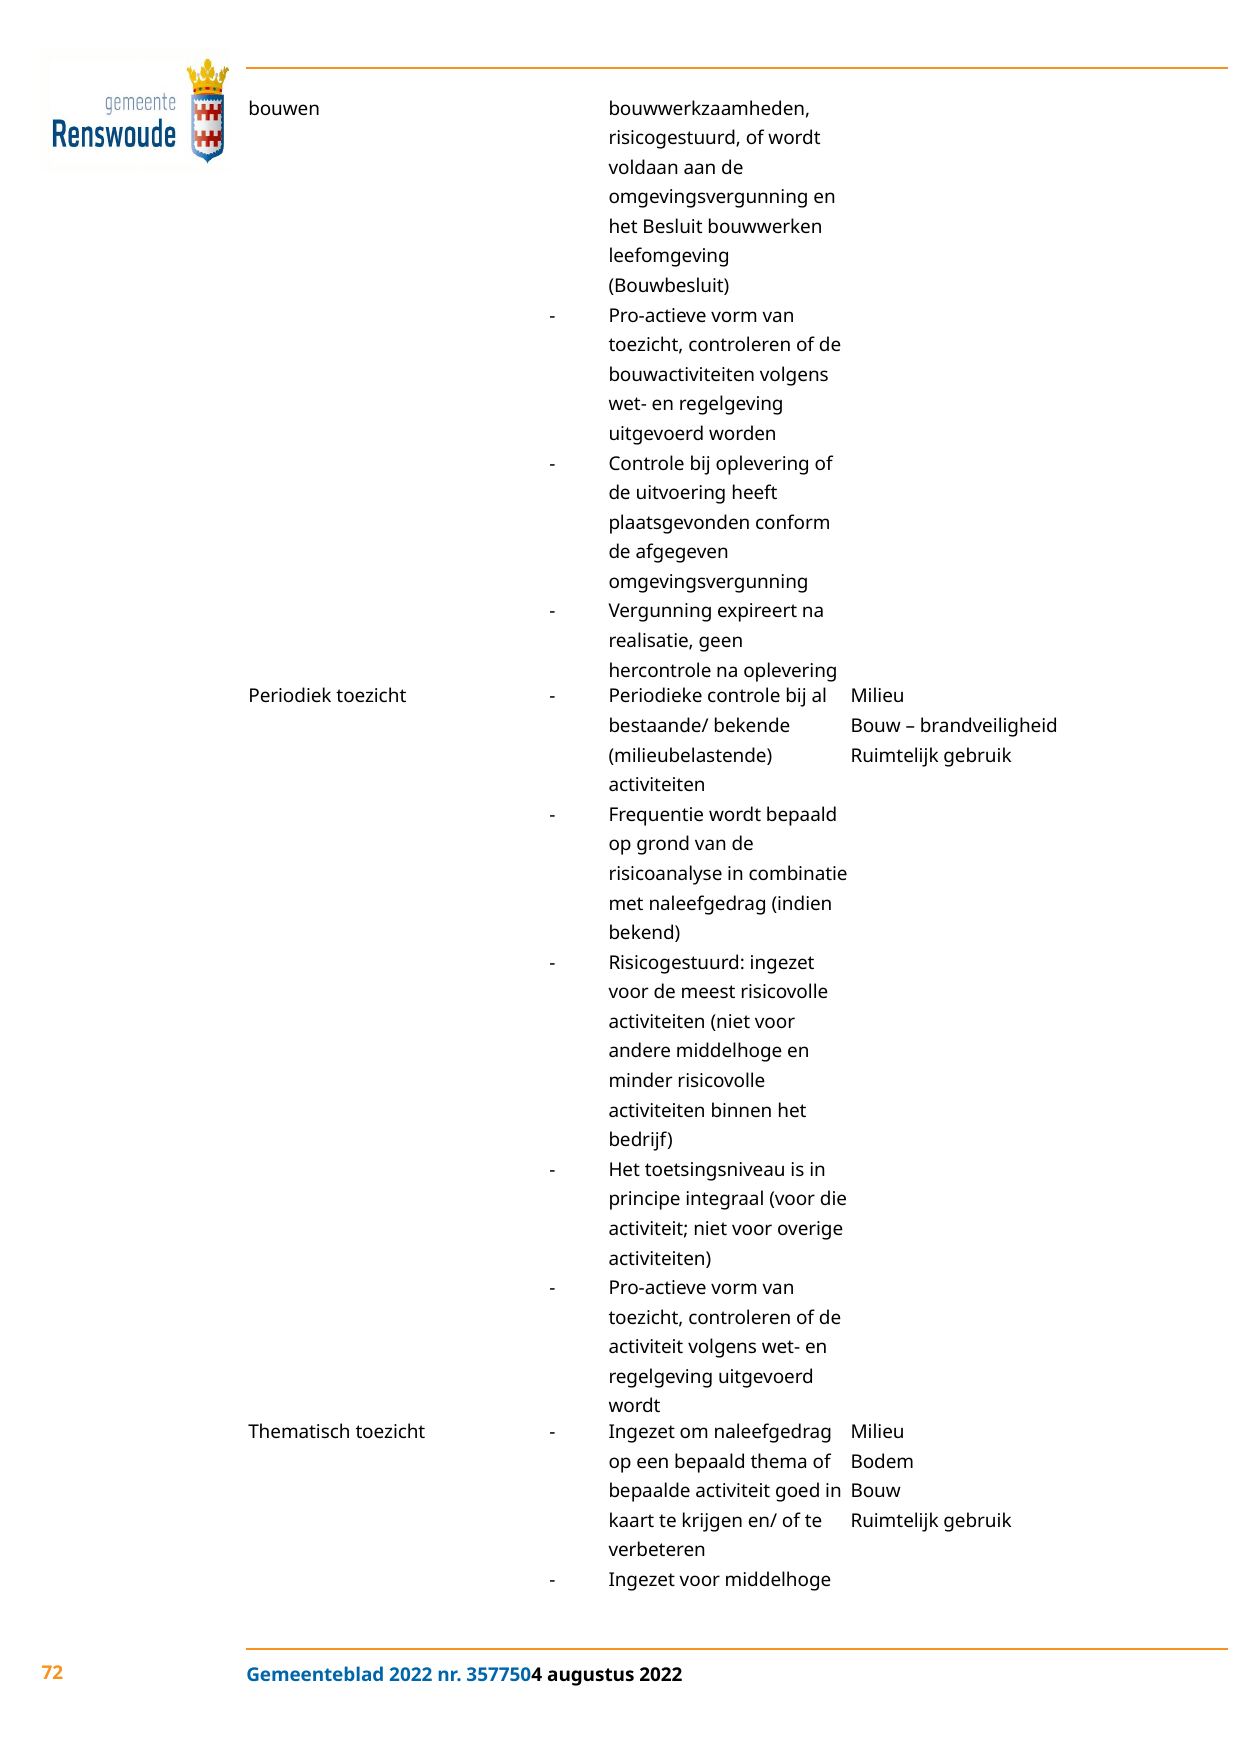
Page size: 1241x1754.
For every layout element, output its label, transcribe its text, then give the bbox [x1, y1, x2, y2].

table_cell bouwwerkzaamheden, risicogestuurd, of wordt voldaan aan de omgevingsvergunning en het Besluit bouwwerken leefomgeving (Bouwbesluit) Pro-actieve vorm van toezicht, controleren of de bouwactiviteiten volgens wet- en regelgeving uitgevoerd worden Controle bij oplevering of de uitvoering heeft plaatsgevonden conform de afgegeven omgevingsvergunning Vergunning expireert na realisatie, geen hercontrole na oplevering [549, 95, 850, 683]
table_cell Thematisch toezicht [248, 1418, 549, 1592]
table_cell bouwen [248, 95, 549, 683]
table_cell Milieu Bodem Bouw Ruimtelijk gebruik [850, 1418, 1152, 1592]
table_cell Periodieke controle bij al bestaande/ bekende (milieubelastende) activiteiten Frequentie wordt bepaald op grond van de risicoanalyse in combinatie met naleefgedrag (indien bekend) Risicogestuurd: ingezet voor de meest risicovolle activiteiten (niet voor andere middelhoge en minder risicovolle activiteiten binnen het bedrijf) Het toetsingsniveau is in principe integraal (voor die activiteit; niet voor overige activiteiten) Pro-actieve vorm van toezicht, controleren of de activiteit volgens wet- en regelgeving uitgevoerd wordt [549, 683, 850, 1418]
table_cell Ingezet om naleefgedrag op een bepaald thema of bepaalde activiteit goed in kaart te krijgen en/ of te verbeteren Ingezet voor middelhoge [549, 1418, 850, 1592]
picture [41, 47, 231, 172]
table_cell [850, 95, 1152, 683]
table_cell Milieu Bouw – brandveiligheid Ruimtelijk gebruik [850, 683, 1152, 1418]
table_cell Periodiek toezicht [248, 683, 549, 1418]
